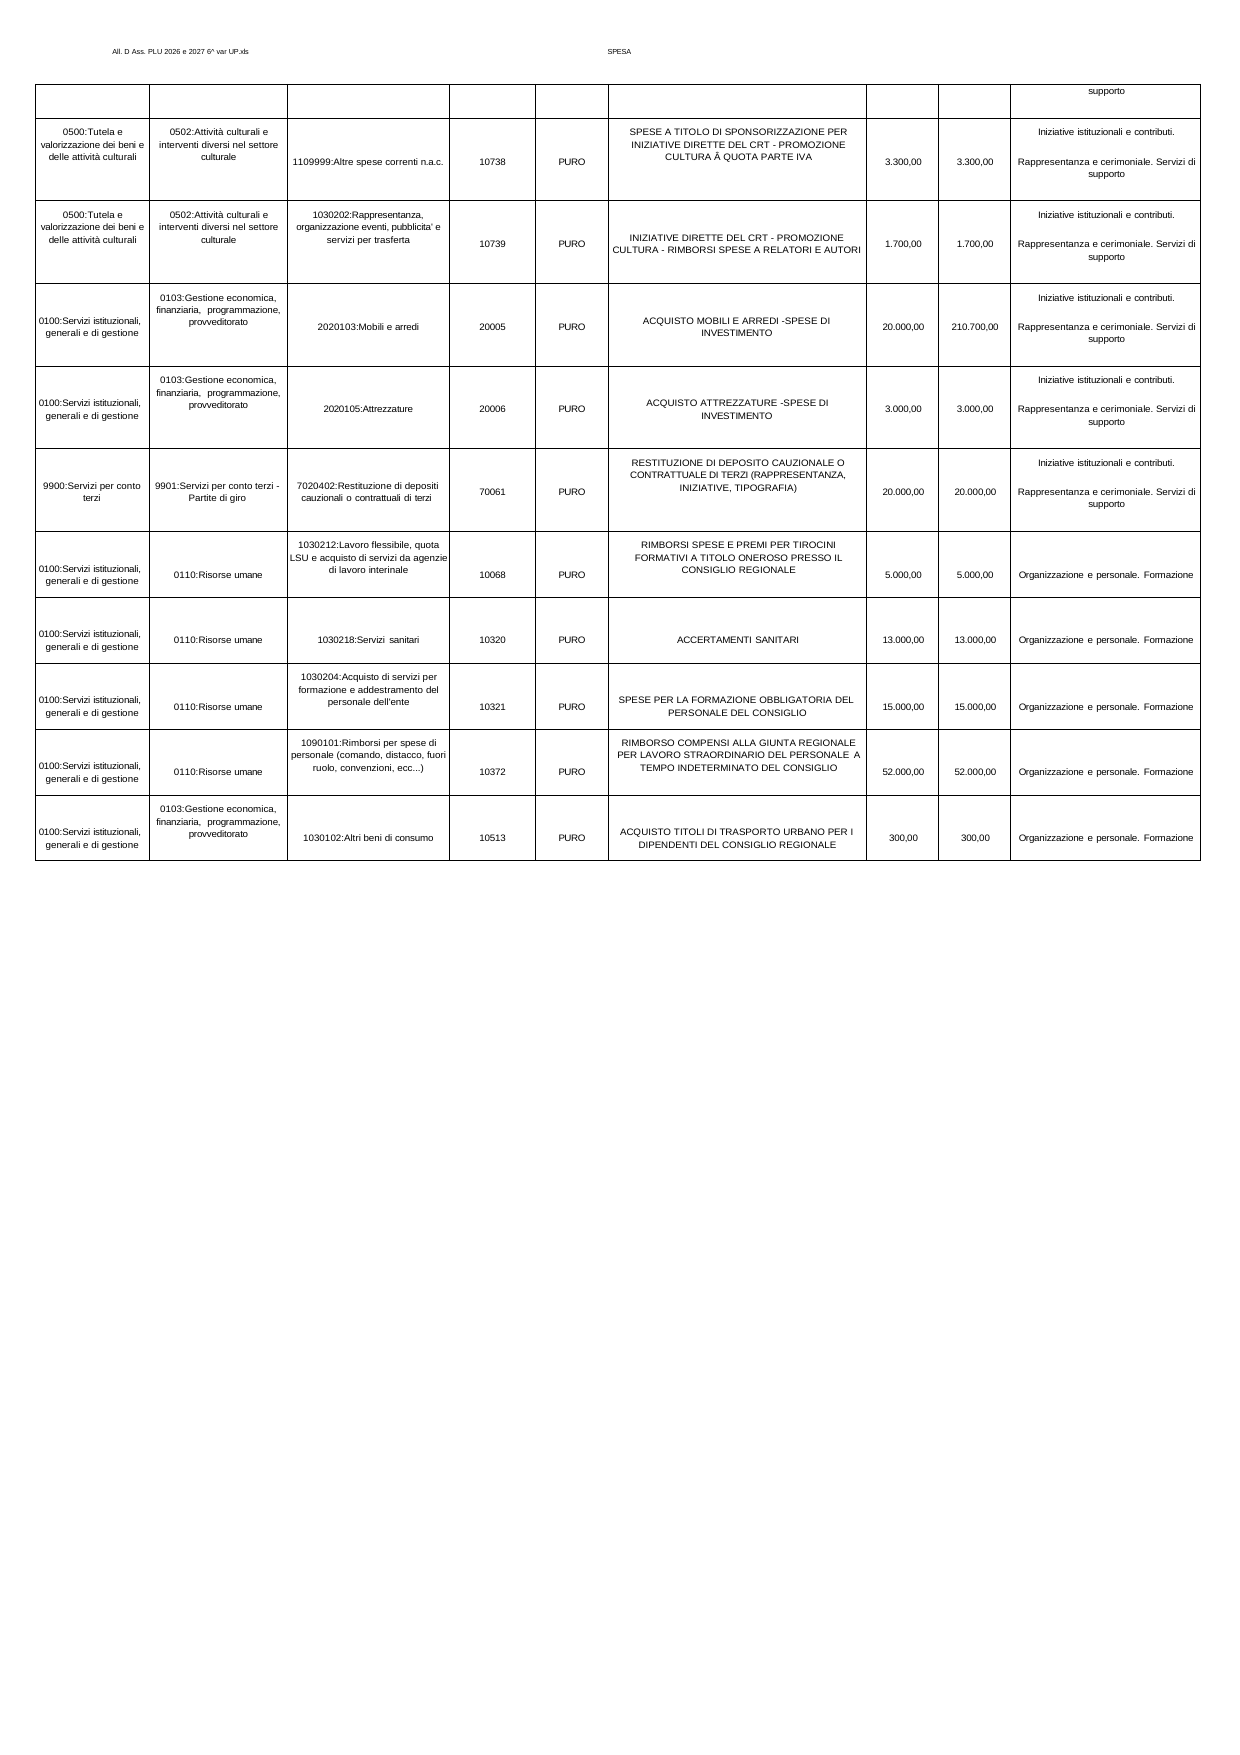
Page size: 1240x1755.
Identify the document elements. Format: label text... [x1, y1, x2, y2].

table_cell Iniziative istituzionali e contributi. Rappresentanza e cerimoniale. Servizi di supporto [1011, 449, 1200, 531]
table_cell PURO [536, 730, 608, 794]
table_cell 210.700,00 [939, 284, 1010, 366]
table_cell INIZIATIVE DIRETTE DEL CRT - PROMOZIONE CULTURA - RIMBORSI SPESE A RELATORI E AUTORI [609, 201, 866, 283]
table_cell SPESE A TITOLO DI SPONSORIZZAZIONE PER INIZIATIVE DIRETTE DEL CRT - PROMOZIONE CULTURA Â QUOTA PARTE IVA [609, 119, 866, 200]
table_cell 9900:Servizi per conto terzi [36, 449, 149, 531]
table_cell 0103:Gestione economica, finanziaria, programmazione, provveditorato [150, 796, 287, 860]
table_cell [867, 85, 938, 118]
table_cell [450, 85, 535, 118]
table_cell 9901:Servizi per conto terzi - Partite di giro [150, 449, 287, 531]
table_cell Iniziative istituzionali e contributi. Rappresentanza e cerimoniale. Servizi di supporto [1011, 367, 1200, 448]
table_cell PURO [536, 284, 608, 366]
table_cell 1030212:Lavoro flessibile, quota LSU e acquisto di servizi da agenzie di lavoro interinale [288, 532, 449, 597]
table_cell 0100:Servizi istituzionali, generali e di gestione [36, 532, 149, 597]
table_cell 1.700,00 [939, 201, 1010, 283]
table_cell 2020103:Mobili e arredi [288, 284, 449, 366]
table_cell 13.000,00 [867, 598, 938, 663]
table_cell 5.000,00 [939, 532, 1010, 597]
table_cell Organizzazione e personale. Formazione [1011, 664, 1200, 728]
table_cell 300,00 [867, 796, 938, 860]
table_cell 20.000,00 [939, 449, 1010, 531]
table_cell 10321 [450, 664, 535, 728]
table_cell PURO [536, 119, 608, 200]
table_cell Iniziative istituzionali e contributi. Rappresentanza e cerimoniale. Servizi di supporto [1011, 119, 1200, 200]
table_cell 3.000,00 [867, 367, 938, 448]
table_cell PURO [536, 664, 608, 728]
table_cell RIMBORSI SPESE E PREMI PER TIROCINI FORMATIVI A TITOLO ONEROSO PRESSO IL CONSIGLIO REGIONALE [609, 532, 866, 597]
table_cell 3.300,00 [939, 119, 1010, 200]
table_cell 0100:Servizi istituzionali, generali e di gestione [36, 730, 149, 794]
table_cell SPESE PER LA FORMAZIONE OBBLIGATORIA DEL PERSONALE DEL CONSIGLIO [609, 664, 866, 728]
table_cell Organizzazione e personale. Formazione [1011, 796, 1200, 860]
table_cell ACQUISTO ATTREZZATURE -SPESE DI INVESTIMENTO [609, 367, 866, 448]
table_cell 1.700,00 [867, 201, 938, 283]
table_cell 0500:Tutela e valorizzazione dei beni e delle attività culturali [36, 201, 149, 283]
table_cell 0110:Risorse umane [150, 598, 287, 663]
table_cell 52.000,00 [939, 730, 1010, 794]
table_cell 10739 [450, 201, 535, 283]
table_cell Iniziative istituzionali e contributi. Rappresentanza e cerimoniale. Servizi di supporto [1011, 201, 1200, 283]
table_cell 7020402:Restituzione di depositi cauzionali o contrattuali di terzi [288, 449, 449, 531]
table_cell Organizzazione e personale. Formazione [1011, 730, 1200, 794]
table_cell [36, 85, 149, 118]
table_cell 0110:Risorse umane [150, 532, 287, 597]
table_cell 0103:Gestione economica, finanziaria, programmazione, provveditorato [150, 284, 287, 366]
table_cell 15.000,00 [939, 664, 1010, 728]
table_cell supporto [1011, 85, 1200, 118]
table_cell 20.000,00 [867, 449, 938, 531]
table_cell 20005 [450, 284, 535, 366]
table_cell 0502:Attività culturali e interventi diversi nel settore culturale [150, 201, 287, 283]
table_cell ACQUISTO TITOLI DI TRASPORTO URBANO PER I DIPENDENTI DEL CONSIGLIO REGIONALE [609, 796, 866, 860]
table_cell 0100:Servizi istituzionali, generali e di gestione [36, 598, 149, 663]
table_cell [150, 85, 287, 118]
table_cell Iniziative istituzionali e contributi. Rappresentanza e cerimoniale. Servizi di supporto [1011, 284, 1200, 366]
table_cell 0500:Tutela e valorizzazione dei beni e delle attività culturali [36, 119, 149, 200]
table_cell 0103:Gestione economica, finanziaria, programmazione, provveditorato [150, 367, 287, 448]
table_cell 2020105:Attrezzature [288, 367, 449, 448]
table_cell 1030204:Acquisto di servizi per formazione e addestramento del personale dell'ente [288, 664, 449, 728]
table_cell Organizzazione e personale. Formazione [1011, 532, 1200, 597]
table_cell 1109999:Altre spese correnti n.a.c. [288, 119, 449, 200]
table_cell 13.000,00 [939, 598, 1010, 663]
table_cell 3.000,00 [939, 367, 1010, 448]
table_cell 3.300,00 [867, 119, 938, 200]
table_cell 1030202:Rappresentanza, organizzazione eventi, pubblicita' e servizi per trasferta [288, 201, 449, 283]
table_cell 10513 [450, 796, 535, 860]
table_cell ACQUISTO MOBILI E ARREDI -SPESE DI INVESTIMENTO [609, 284, 866, 366]
table_cell 10068 [450, 532, 535, 597]
table_cell 0100:Servizi istituzionali, generali e di gestione [36, 796, 149, 860]
table_cell 0100:Servizi istituzionali, generali e di gestione [36, 284, 149, 366]
table_cell [288, 85, 449, 118]
table_cell PURO [536, 532, 608, 597]
table_cell Organizzazione e personale. Formazione [1011, 598, 1200, 663]
table_cell RIMBORSO COMPENSI ALLA GIUNTA REGIONALE PER LAVORO STRAORDINARIO DEL PERSONALE A TEMPO INDETERMINATO DEL CONSIGLIO [609, 730, 866, 794]
table_cell [939, 85, 1010, 118]
table_cell 1030102:Altri beni di consumo [288, 796, 449, 860]
table_cell 0110:Risorse umane [150, 730, 287, 794]
table_cell 0502:Attività culturali e interventi diversi nel settore culturale [150, 119, 287, 200]
table_cell ACCERTAMENTI SANITARI [609, 598, 866, 663]
table_cell 20006 [450, 367, 535, 448]
table_cell 10372 [450, 730, 535, 794]
table_cell 5.000,00 [867, 532, 938, 597]
table_cell 15.000,00 [867, 664, 938, 728]
table_cell [536, 85, 608, 118]
table_cell 0110:Risorse umane [150, 664, 287, 728]
table_cell PURO [536, 449, 608, 531]
table_cell RESTITUZIONE DI DEPOSITO CAUZIONALE O CONTRATTUALE DI TERZI (RAPPRESENTANZA, INIZIATIVE, TIPOGRAFIA) [609, 449, 866, 531]
table_cell 52.000,00 [867, 730, 938, 794]
table_cell 0100:Servizi istituzionali, generali e di gestione [36, 664, 149, 728]
table_cell 10320 [450, 598, 535, 663]
table_cell PURO [536, 367, 608, 448]
table_cell 70061 [450, 449, 535, 531]
table_cell PURO [536, 598, 608, 663]
table_cell 0100:Servizi istituzionali, generali e di gestione [36, 367, 149, 448]
table_cell 20.000,00 [867, 284, 938, 366]
table_cell PURO [536, 796, 608, 860]
table_cell PURO [536, 201, 608, 283]
table_cell 1030218:Servizi sanitari [288, 598, 449, 663]
table_cell 10738 [450, 119, 535, 200]
table_cell 1090101:Rimborsi per spese di personale (comando, distacco, fuori ruolo, convenzioni, ecc...) [288, 730, 449, 794]
table_cell [609, 85, 866, 118]
table_cell 300,00 [939, 796, 1010, 860]
